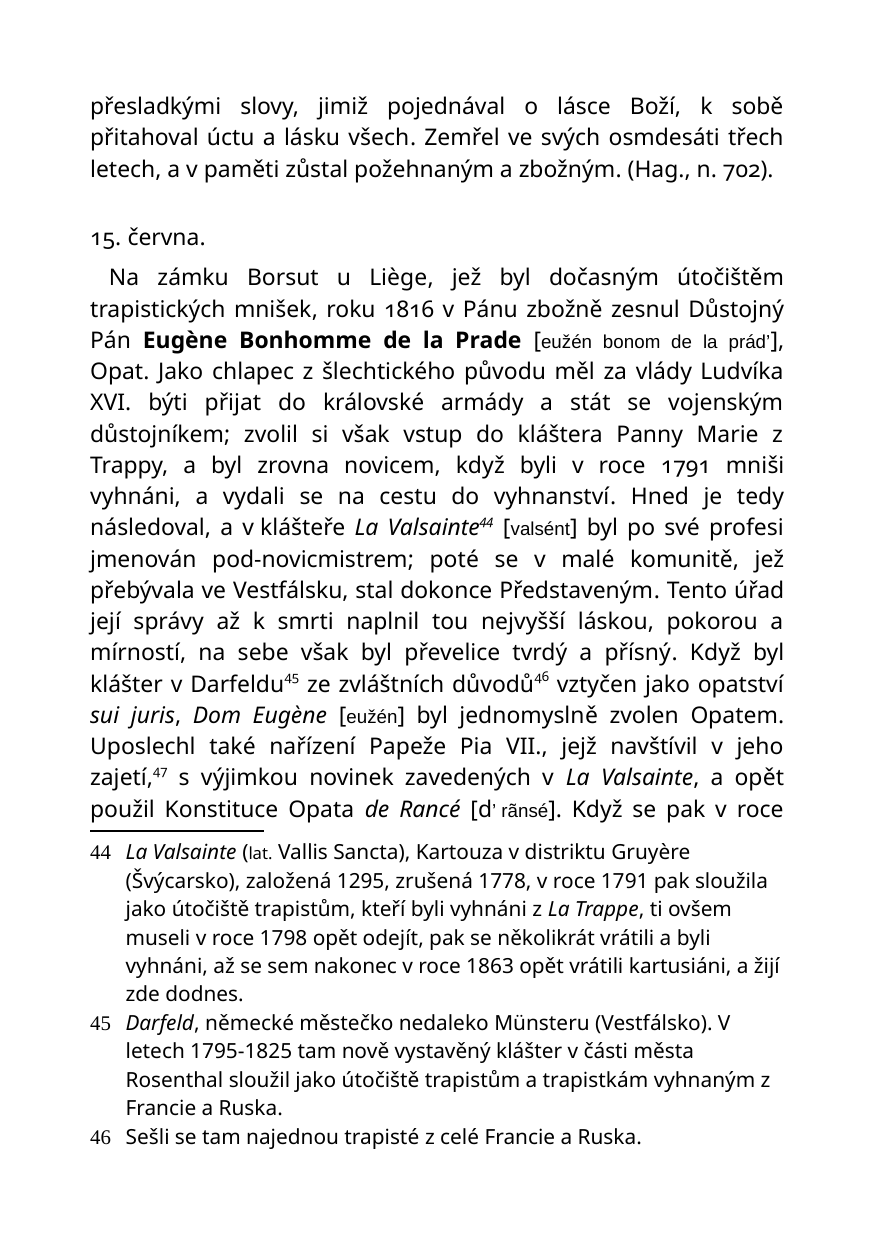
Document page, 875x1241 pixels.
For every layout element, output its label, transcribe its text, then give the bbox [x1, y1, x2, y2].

text přesladkými slovy, jimiž pojednával o lásce Boží, k sobě přitahoval úctu a lásku všech. Zemřel ve svých osmdesáti třech letech, a v paměti zůstal požehnaným a zbožným. (Hag., n. 702). [90, 90, 784, 184]
text 15. června. [90, 221, 784, 252]
text Na zámku Borsut u Liège, jež byl dočasným útočištěm trapistických mnišek, roku 1816 v Pánu zbožně zesnul Důstojný Pán Eugène Bonhomme de la Prade [eužén bonom de la prád’], Opat. Jako chlapec z šlechtického původu měl za vlády Ludvíka XVI. býti přijat do královské armády a stát se vojenským důstojníkem; zvolil si však vstup do kláštera Panny Marie z Trappy, a byl zrovna novicem, když byli v roce 1791 mniši vyhnáni, a vydali se na cestu do vyhnanství. Hned je tedy následoval, a v klášteře La Valsainte [valsént] byl po své profesi jmenován pod-novicmistrem; poté se v malé komunitě, jež přebývala ve Vestfálsku, stal dokonce Představeným. Tento úřad její správy až k smrti naplnil tou nejvyšší láskou, pokorou a mírností, na sebe však byl převelice tvrdý a přísný. Když byl klášter v Darfeldu ze zvláštních důvodů vztyčen jako opatství sui juris, Dom Eugène [eužén] byl jednomyslně zvolen Opatem. Uposlechl také nařízení Papeže Pia VII., jejž navštívil v jeho zajetí, s výjimkou novinek zavedených v La Valsainte, a opět použil Konstituce Opata de Rancé [d’ rãnsé]. Když se pak v roce [90, 261, 784, 824]
text Sešli se tam najednou trapisté z celé Francie a Ruska. [90, 1122, 784, 1150]
text La Valsainte (lat. Vallis Sancta), Kartouza v distriktu Gruyère (Švýcarsko), založená 1295, zrušená 1778, v roce 1791 pak sloužila jako útočiště trapistům, kteří byli vyhnáni z La Trappe, ti ovšem museli v roce 1798 opět odejít, pak se několikrát vrátili a byli vyhnáni, až se sem nakonec v roce 1863 opět vrátili kartusiáni, a žijí zde dodnes. [90, 837, 784, 1008]
text Darfeld, německé městečko nedaleko Münsteru (Vestfálsko). V letech 1795-1825 tam nově vystavěný klášter v části města Rosenthal sloužil jako útočiště trapistům a trapistkám vyhnaným z Francie a Ruska. [90, 1008, 784, 1122]
